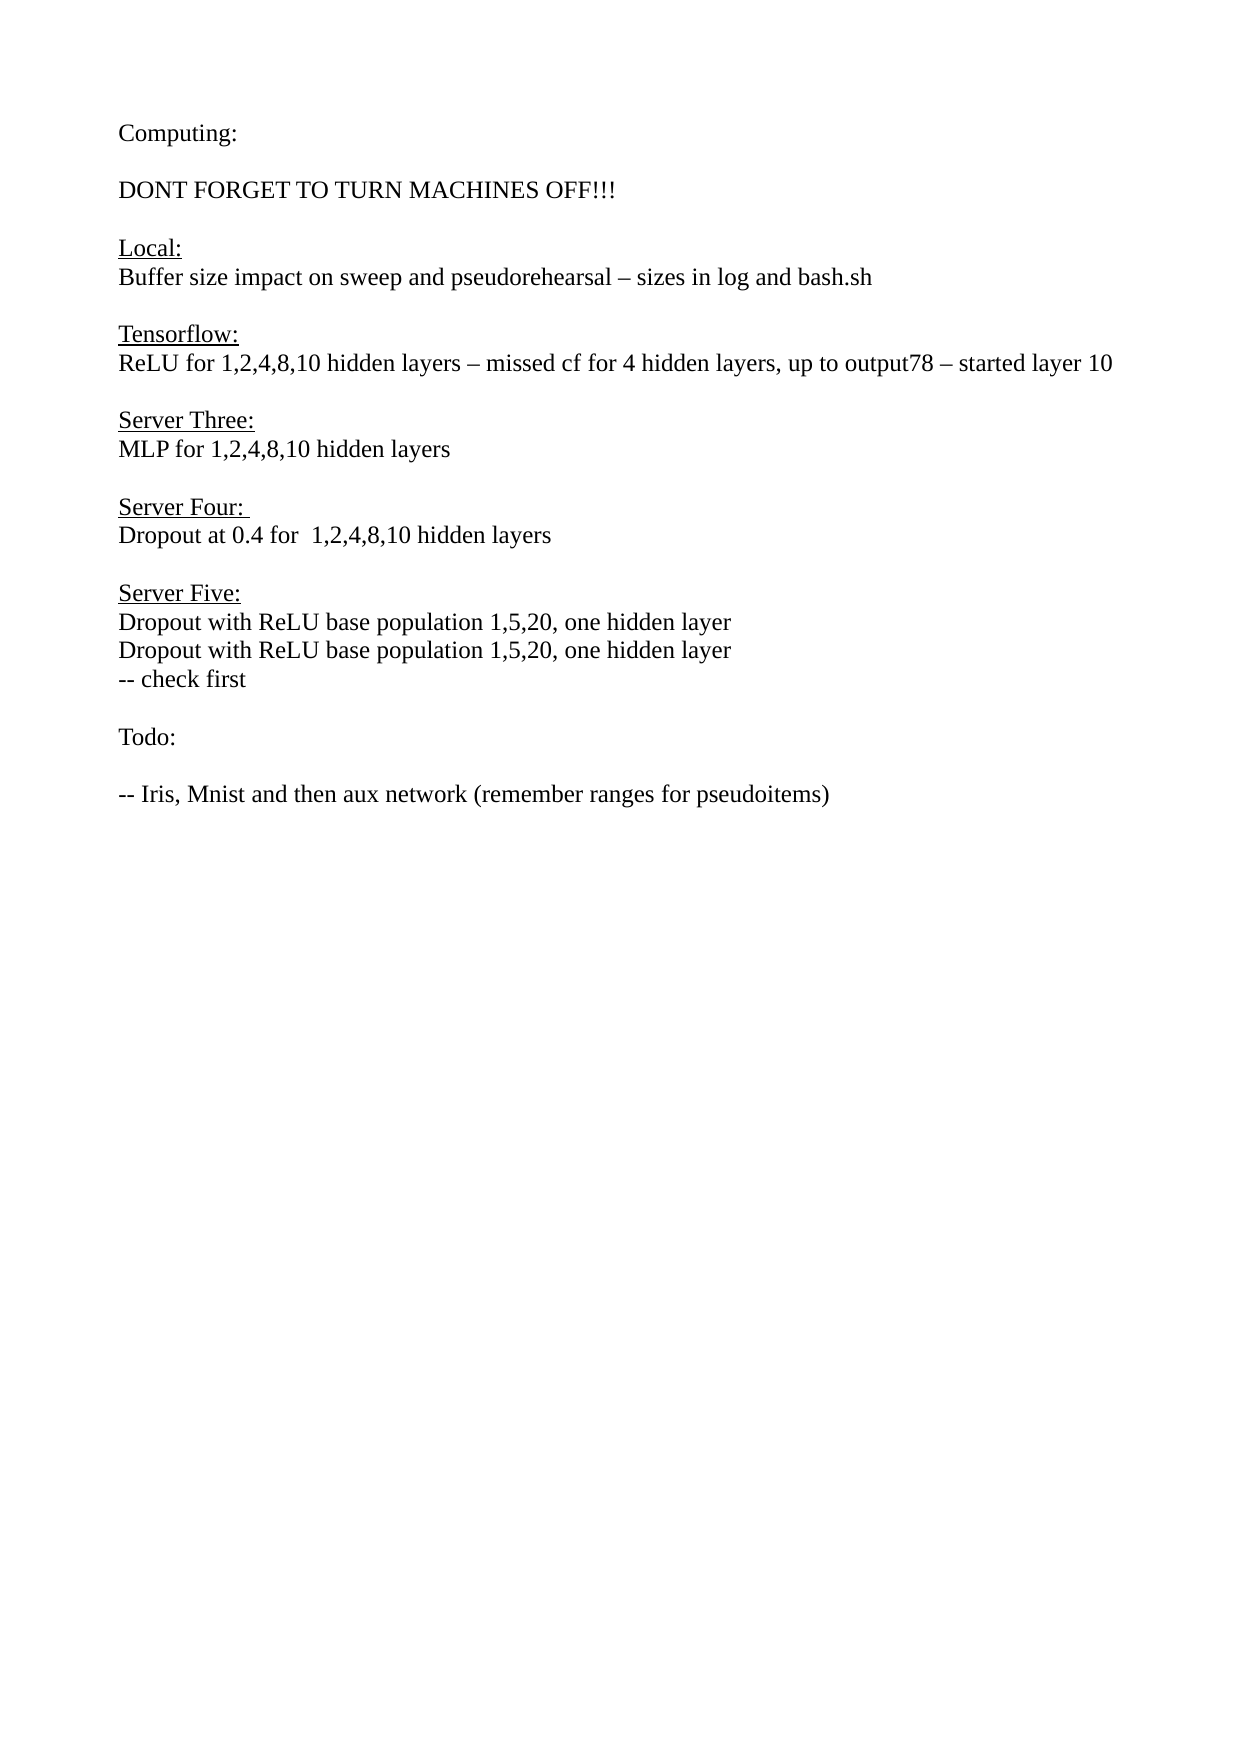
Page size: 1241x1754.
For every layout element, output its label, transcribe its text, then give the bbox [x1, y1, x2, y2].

text Tensorflow: [118, 319, 1122, 348]
text Dropout with ReLU base population 1,5,20, one hidden layer [118, 636, 1122, 664]
text Buffer size impact on sweep and pseudorehearsal – sizes in log and bash.sh [118, 262, 1122, 291]
text Computing: [118, 118, 1122, 147]
text Dropout at 0.4 for 1,2,4,8,10 hidden layers [118, 521, 1122, 549]
text Local: [118, 233, 1122, 262]
text Server Four: [118, 492, 1122, 521]
text Dropout with ReLU base population 1,5,20, one hidden layer [118, 607, 1122, 636]
text Server Three: [118, 406, 1122, 434]
text Todo: [118, 722, 1122, 751]
text -- check first [118, 664, 1122, 693]
text -- Iris, Mnist and then aux network (remember ranges for pseudoitems) [118, 779, 1122, 808]
text MLP for 1,2,4,8,10 hidden layers [118, 434, 1122, 463]
text Server Five: [118, 578, 1122, 607]
text ReLU for 1,2,4,8,10 hidden layers – missed cf for 4 hidden layers, up to output78 – started layer 10 [118, 348, 1122, 377]
text DONT FORGET TO TURN MACHINES OFF!!! [118, 176, 1122, 204]
